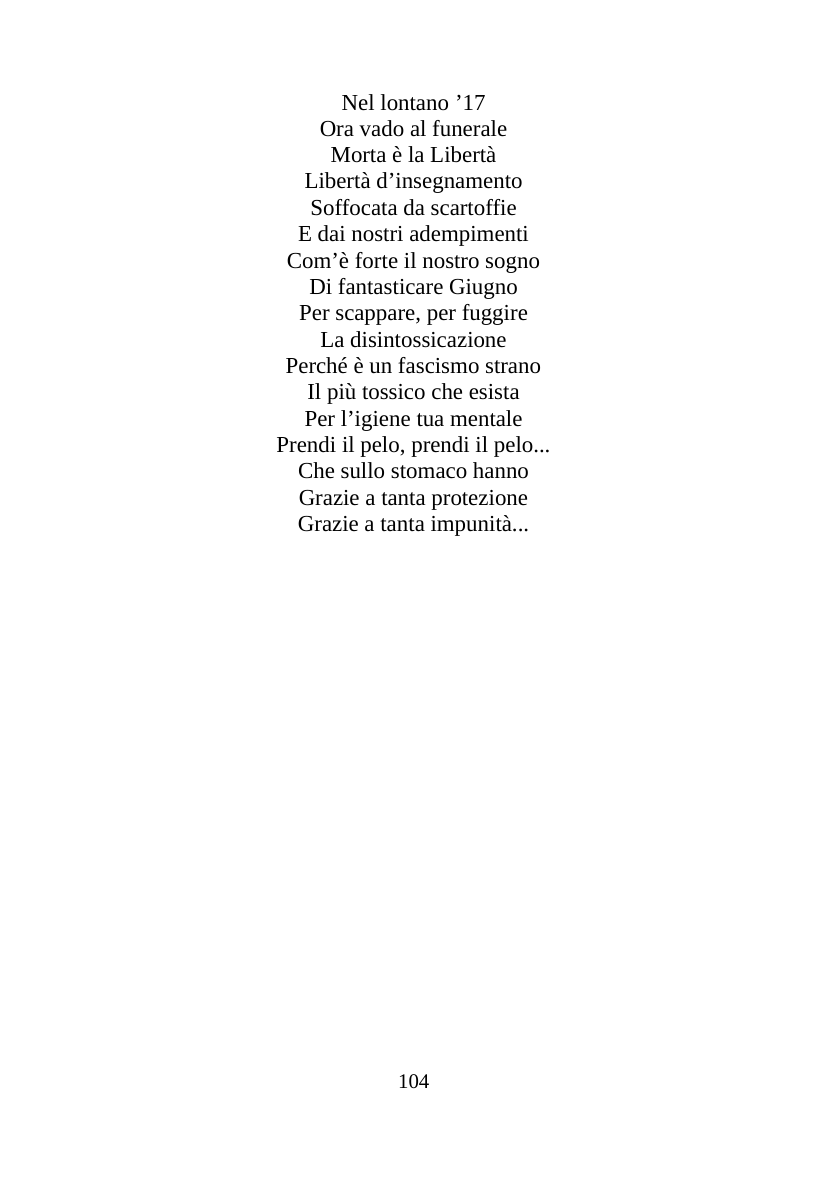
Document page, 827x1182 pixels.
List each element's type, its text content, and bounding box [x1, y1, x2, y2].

text Il più tossico che esista [88, 378, 738, 405]
text Di fantasticare Giugno [88, 273, 738, 299]
text Perché è un fascismo strano [88, 352, 738, 378]
text Che sullo stomaco hanno [88, 457, 738, 484]
text Grazie a tanta protezione [88, 484, 738, 510]
text Nel lontano ’17 [88, 88, 738, 115]
text Libertà d’insegnamento [88, 168, 738, 194]
text Morta è la Libertà [88, 141, 738, 168]
text Per l’igiene tua mentale [88, 405, 738, 431]
text Ora vado al funerale [88, 115, 738, 141]
text Grazie a tanta impunità... [88, 510, 738, 537]
text Com’è forte il nostro sogno [88, 247, 738, 273]
text La disintossicazione [88, 326, 738, 352]
text E dai nostri adempimenti [88, 220, 738, 247]
text Prendi il pelo, prendi il pelo... [88, 431, 738, 457]
text Per scappare, per fuggire [88, 299, 738, 326]
text Soffocata da scartoffie [88, 194, 738, 220]
